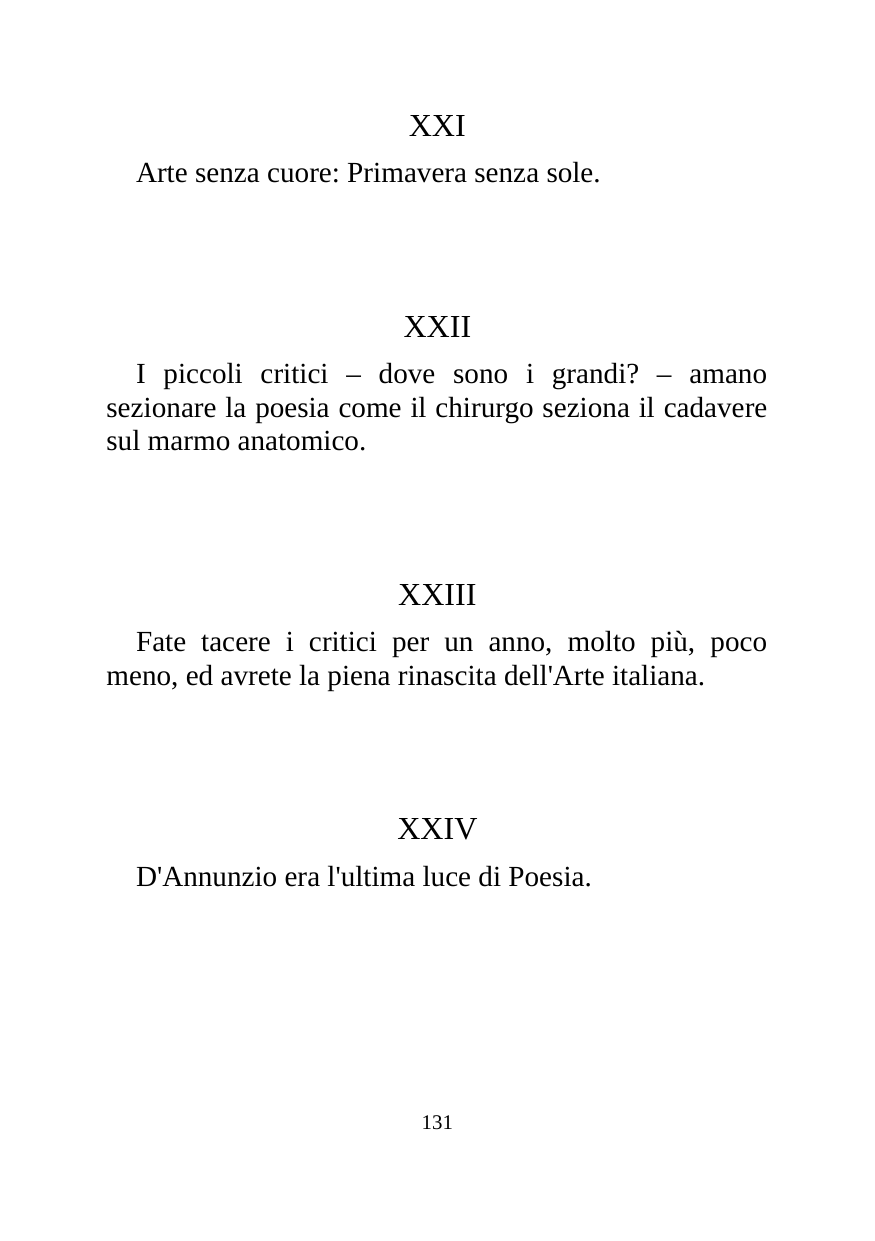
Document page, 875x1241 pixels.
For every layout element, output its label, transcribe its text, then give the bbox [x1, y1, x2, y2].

subtitle XXI [106, 106, 768, 143]
subtitle XXIV [106, 810, 768, 847]
text Fate tacere i critici per un anno, molto più, poco meno, ed avrete la piena rinascita dell'Arte italiana. [106, 624, 768, 692]
text Arte senza cuore: Primavera senza sole. [106, 156, 768, 189]
subtitle XXIII [106, 575, 768, 612]
subtitle XXII [106, 307, 768, 344]
text D'Annunzio era l'ultima luce di Poesia. [106, 859, 768, 892]
text I piccoli critici – dove sono i grandi? – amano sezionare la poesia come il chirurgo seziona il cadavere sul marmo anatomico. [106, 356, 768, 457]
